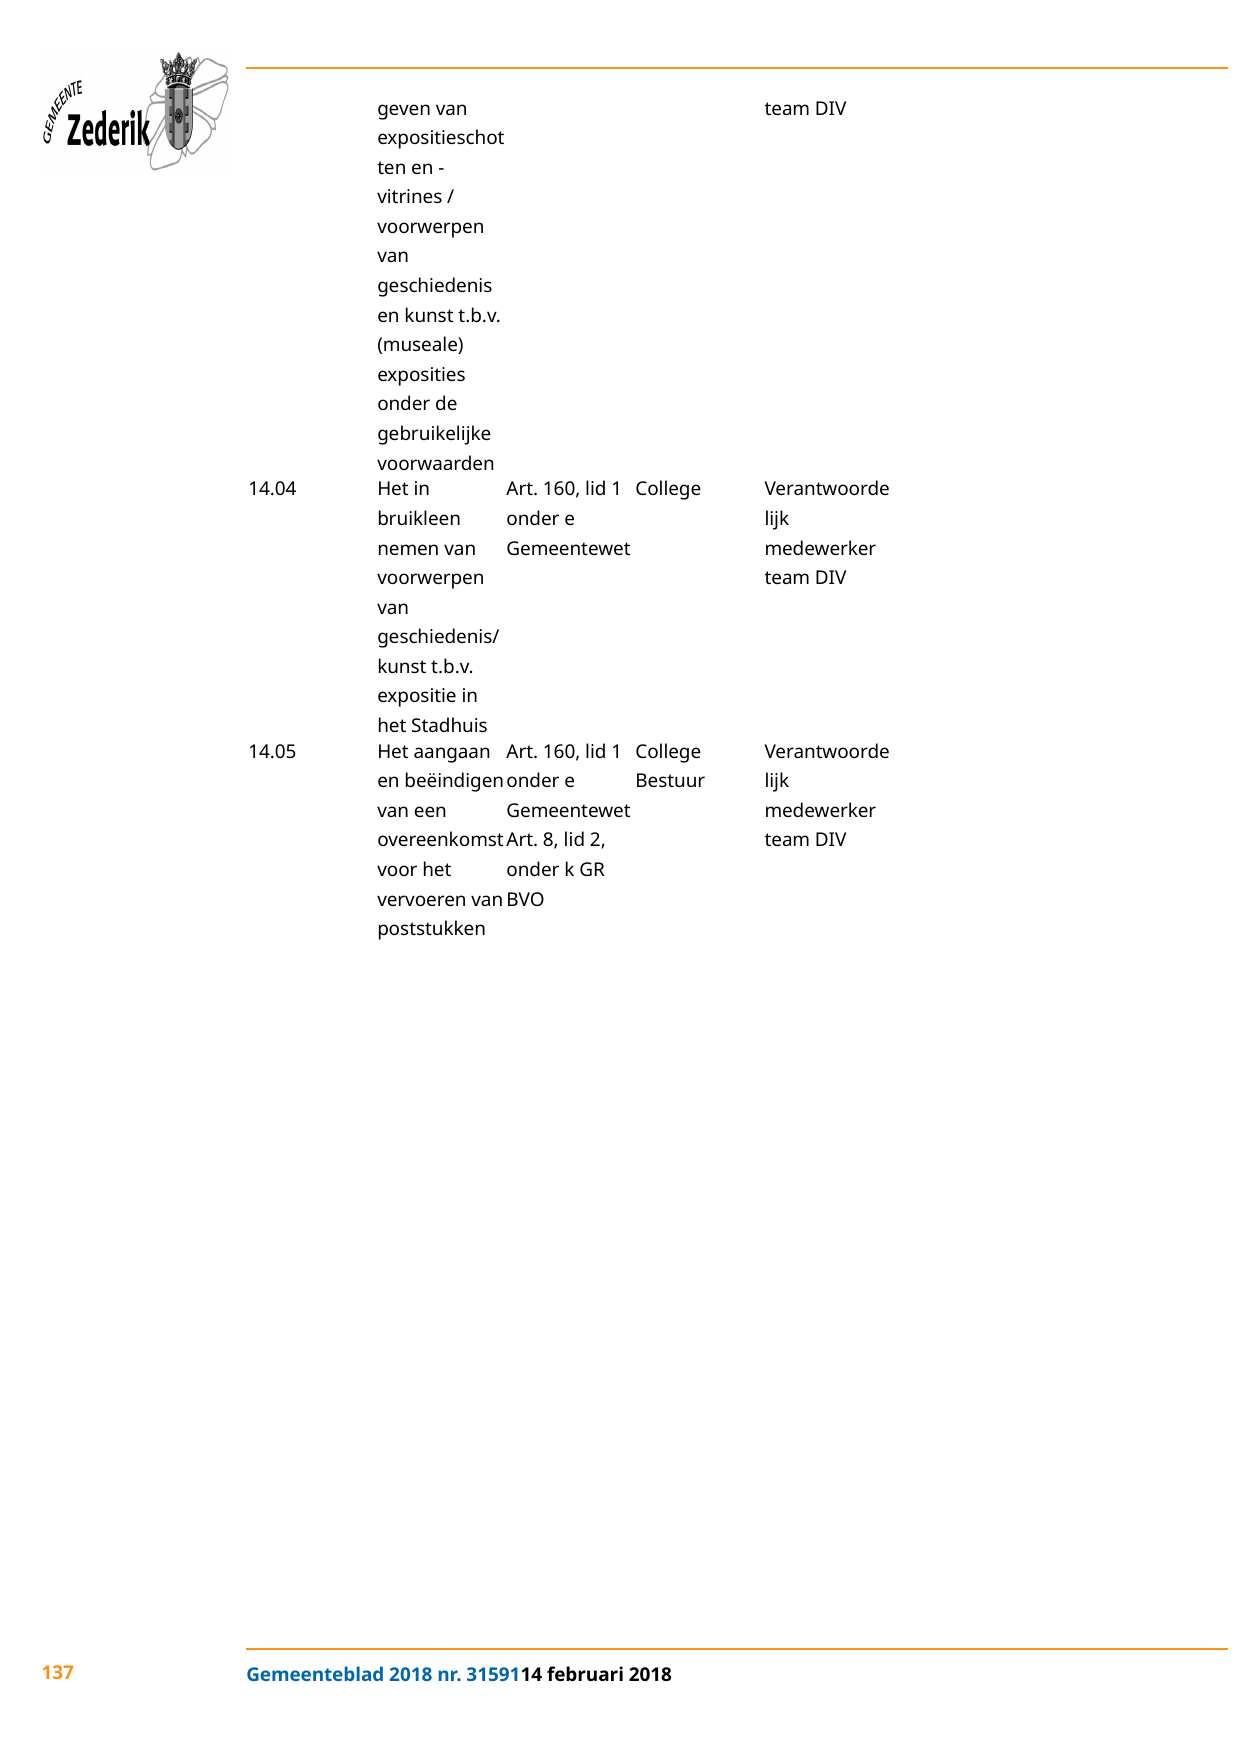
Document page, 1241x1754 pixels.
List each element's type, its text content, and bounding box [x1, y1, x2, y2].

table_cell [894, 476, 1022, 738]
table_cell 14.05 [248, 738, 377, 941]
table_cell [894, 738, 1022, 941]
table_cell College [635, 476, 764, 738]
table_cell Het aangaan en beëindigen van een overeenkomst voor het vervoeren van poststukken [377, 738, 506, 941]
table_cell [1023, 476, 1152, 738]
table_cell team DIV [764, 95, 893, 476]
table_cell Art. 160, lid 1 onder e Gemeentewet [506, 476, 635, 738]
table_cell [635, 95, 764, 476]
table_cell Art. 160, lid 1 onder e Gemeentewet Art. 8, lid 2, onder k GR BVO [506, 738, 635, 941]
table_cell College Bestuur [635, 738, 764, 941]
table_cell [894, 95, 1022, 476]
table_cell 14.04 [248, 476, 377, 738]
table_cell geven van expositieschotten en -vitrines / voorwerpen van geschiedenis en kunst t.b.v. (museale) exposities onder de gebruikelijke voorwaarden [377, 95, 506, 476]
table_cell [506, 95, 635, 476]
table_cell [1023, 738, 1152, 941]
picture [41, 47, 231, 172]
table_cell [1023, 95, 1152, 476]
table_cell [248, 95, 377, 476]
table_cell Verantwoordelijk medewerker team DIV [764, 738, 893, 941]
table_cell Verantwoordelijk medewerker team DIV [764, 476, 893, 738]
table_cell Het in bruikleen nemen van voorwerpen van geschiedenis/ kunst t.b.v. expositie in het Stadhuis [377, 476, 506, 738]
